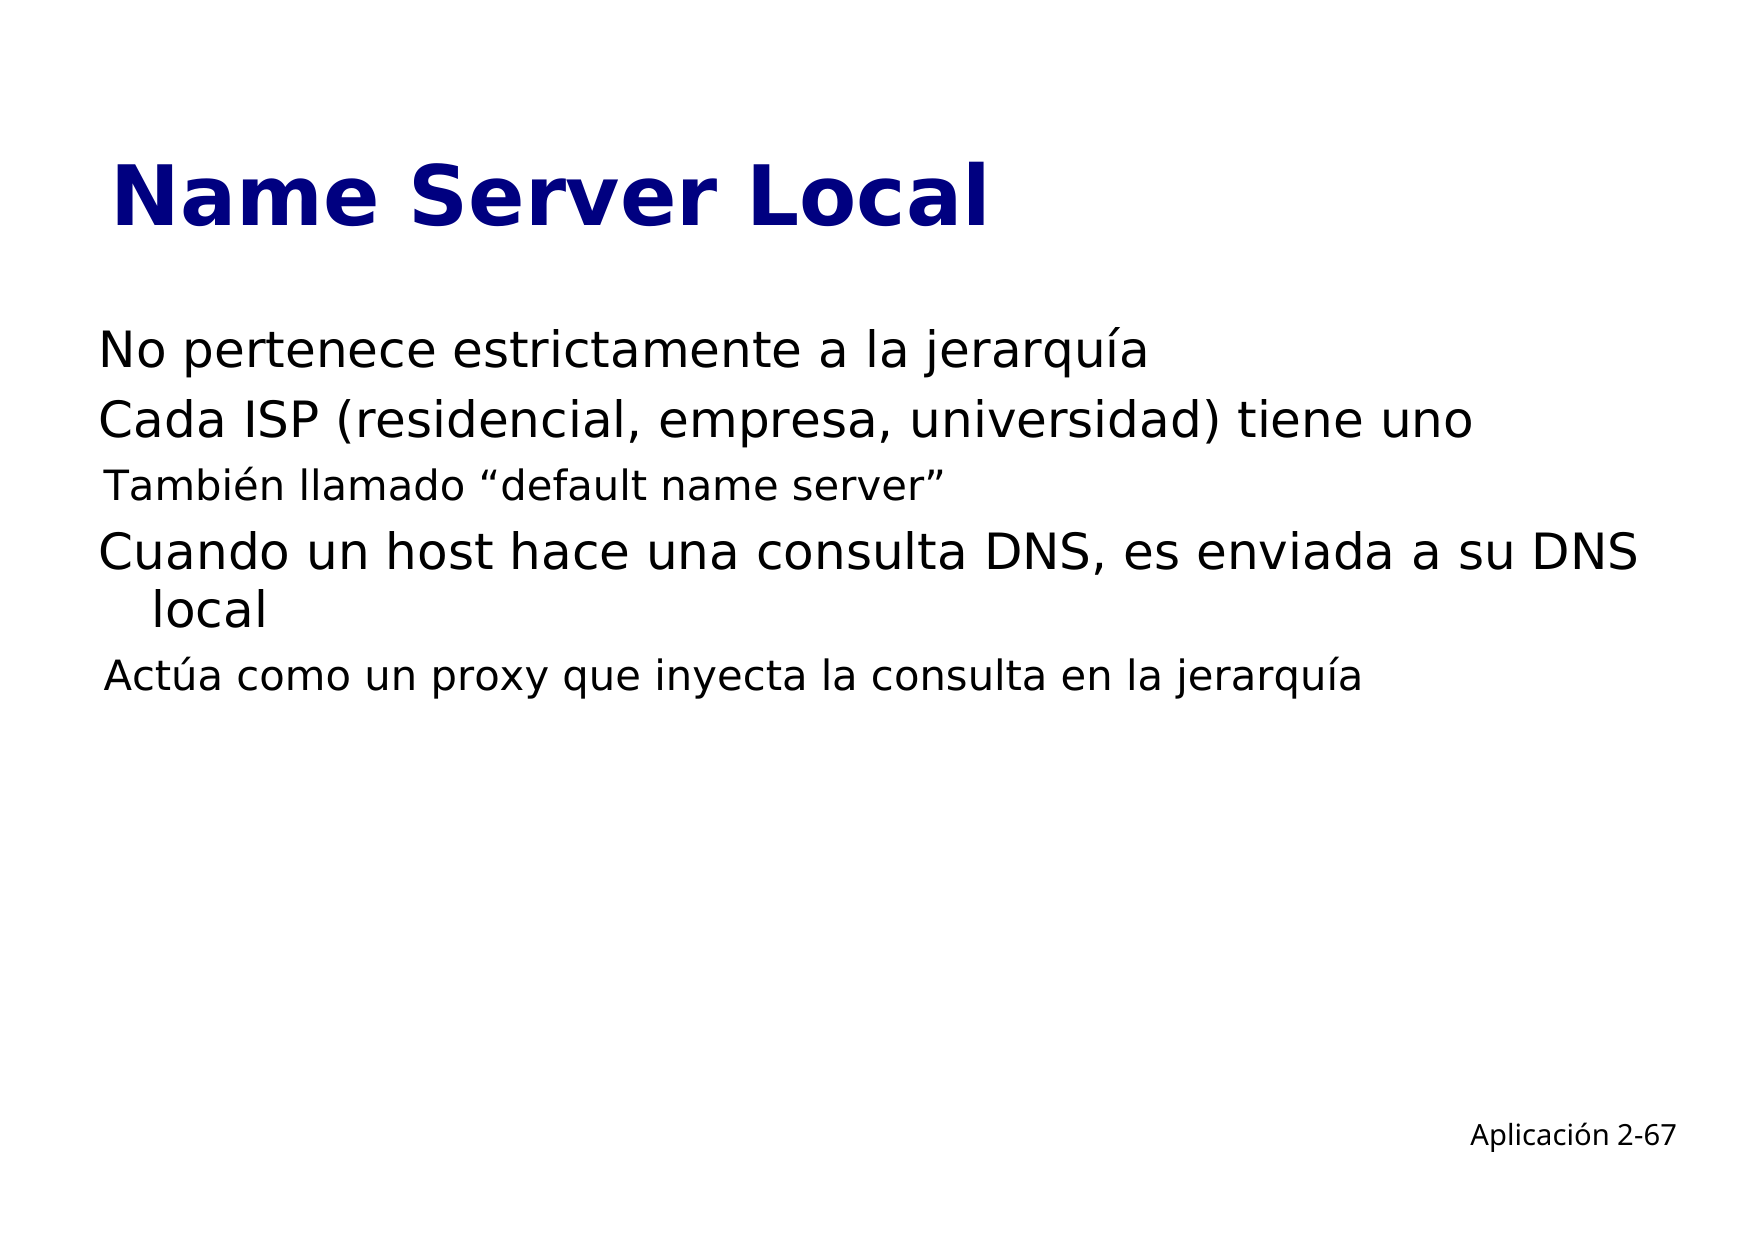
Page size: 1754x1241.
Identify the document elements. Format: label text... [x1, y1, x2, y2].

title Name Server Local [95, 88, 1671, 305]
list No pertenece estrictamente a la jerarquía Cada ISP (residencial, empresa, universidad) tiene uno También llamado “default name server” Cuando un host hace una consulta DNS, es enviada a su DNS local Actúa como un proxy que inyecta la consulta en la jerarquía [95, 320, 1671, 710]
